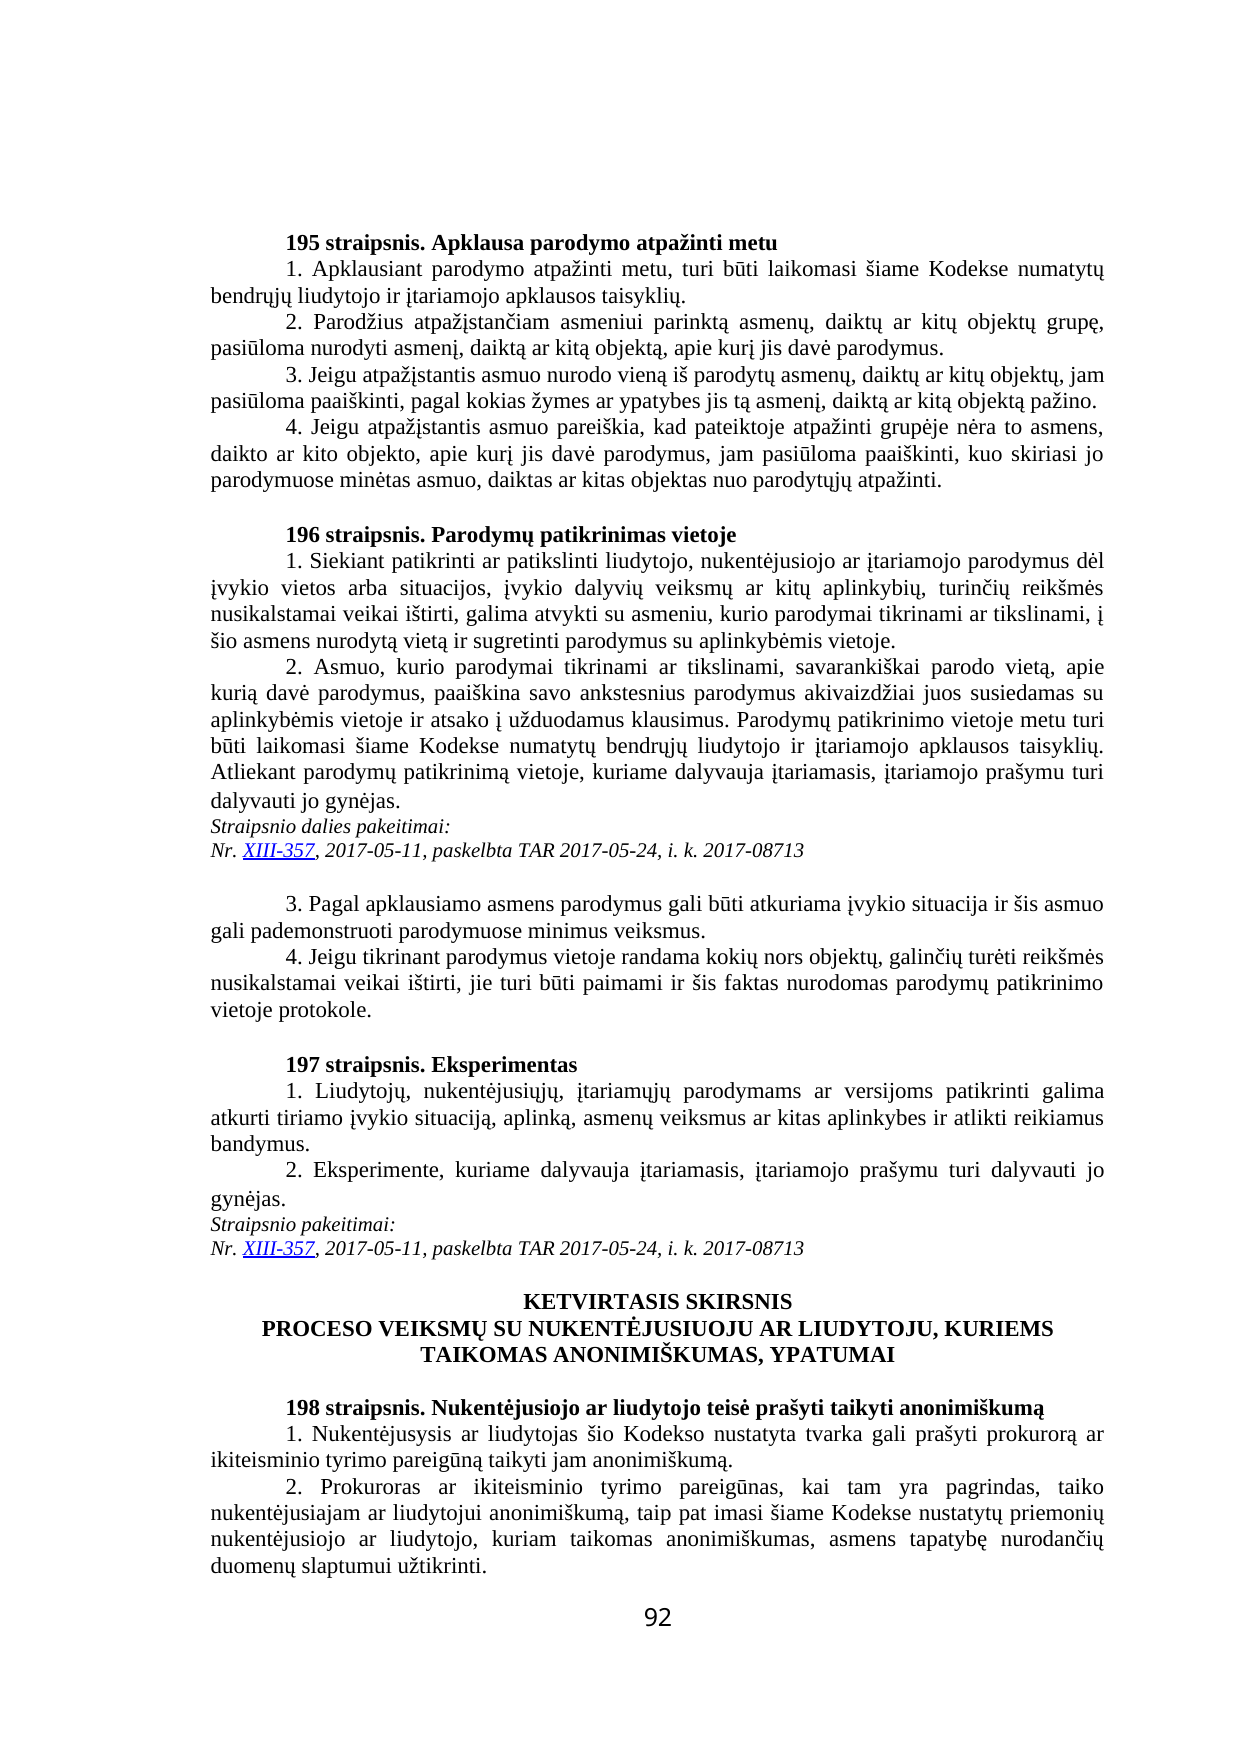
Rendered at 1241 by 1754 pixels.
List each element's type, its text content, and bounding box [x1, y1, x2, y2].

text 4. Jeigu tikrinant parodymus vietoje randama kokių nors objektų, galinčių turėti reikšmės nusikalstamai veikai ištirti, jie turi būti paimami ir šis faktas nurodomas parodymų patikrinimo vietoje protokole. [210, 943, 1105, 1022]
text 195 straipsnis. Apklausa parodymo atpažinti metu [210, 229, 1105, 255]
text Straipsnio dalies pakeitimai: [210, 813, 1105, 838]
text Straipsnio pakeitimai: [210, 1211, 1105, 1236]
text 1. Liudytojų, nukentėjusiųjų, įtariamųjų parodymams ar versijoms patikrinti galima atkurti tiriamo įvykio situaciją, aplinką, asmenų veiksmus ar kitas aplinkybes ir atlikti reikiamus bandymus. [210, 1077, 1105, 1156]
text 198 straipsnis. Nukentėjusiojo ar liudytojo teisė prašyti taikyti anonimiškumą [285, 1394, 1105, 1420]
text 2. Eksperimente, kuriame dalyvauja įtariamasis, įtariamojo prašymu turi dalyvauti jo gynėjas. [210, 1156, 1105, 1211]
text Proceso veiksmų su nukentėjusiuoju ar liudytoju, kuriems taikomas anonimiškumas, ypatumai [210, 1315, 1105, 1367]
text 1. Apklausiant parodymo atpažinti metu, turi būti laikomasi šiame Kodekse numatytų bendrųjų liudytojo ir įtariamojo apklausos taisyklių. [210, 255, 1105, 308]
text 1. Siekiant patikrinti ar patikslinti liudytojo, nukentėjusiojo ar įtariamojo parodymus dėl įvykio vietos arba situacijos, įvykio dalyvių veiksmų ar kitų aplinkybių, turinčių reikšmės nusikalstamai veikai ištirti, galima atvykti su asmeniu, kurio parodymai tikrinami ar tikslinami, į šio asmens nurodytą vietą ir sugretinti parodymus su aplinkybėmis vietoje. [210, 548, 1105, 653]
text 2. Asmuo, kurio parodymai tikrinami ar tikslinami, savarankiškai parodo vietą, apie kurią davė parodymus, paaiškina savo ankstesnius parodymus akivaizdžiai juos susiedamas su aplinkybėmis vietoje ir atsako į užduodamus klausimus. Parodymų patikrinimo vietoje metu turi būti laikomasi šiame Kodekse numatytų bendrųjų liudytojo ir įtariamojo apklausos taisyklių. Atliekant parodymų patikrinimą vietoje, kuriame dalyvauja įtariamasis, įtariamojo prašymu turi dalyvauti jo gynėjas. [210, 653, 1105, 813]
text Nr. XIII-357, 2017-05-11, paskelbta TAR 2017-05-24, i. k. 2017-08713 [210, 1236, 1105, 1259]
text KETVIRTASIS SKIRSNIS [210, 1288, 1105, 1315]
text 4. Jeigu atpažįstantis asmuo pareiškia, kad pateiktoje atpažinti grupėje nėra to asmens, daikto ar kito objekto, apie kurį jis davė parodymus, jam pasiūloma paaiškinti, kuo skiriasi jo parodymuose minėtas asmuo, daiktas ar kitas objektas nuo parodytųjų atpažinti. [210, 413, 1105, 492]
text Nr. XIII-357, 2017-05-11, paskelbta TAR 2017-05-24, i. k. 2017-08713 [210, 838, 1105, 862]
text 1. Nukentėjusysis ar liudytojas šio Kodekso nustatyta tvarka gali prašyti prokurorą ar ikiteisminio tyrimo pareigūną taikyti jam anonimiškumą. [210, 1420, 1105, 1473]
text 3. Jeigu atpažįstantis asmuo nurodo vieną iš parodytų asmenų, daiktų ar kitų objektų, jam pasiūloma paaiškinti, pagal kokias žymes ar ypatybes jis tą asmenį, daiktą ar kitą objektą pažino. [210, 361, 1105, 413]
text 196 straipsnis. Parodymų patikrinimas vietoje [210, 521, 1105, 548]
text 2. Parodžius atpažįstančiam asmeniui parinktą asmenų, daiktų ar kitų objektų grupę, pasiūloma nurodyti asmenį, daiktą ar kitą objektą, apie kurį jis davė parodymus. [210, 308, 1105, 361]
text 2. Prokuroras ar ikiteisminio tyrimo pareigūnas, kai tam yra pagrindas, taiko nukentėjusiajam ar liudytojui anonimiškumą, taip pat imasi šiame Kodekse nustatytų priemonių nukentėjusiojo ar liudytojo, kuriam taikomas anonimiškumas, asmens tapatybę nurodančių duomenų slaptumui užtikrinti. [210, 1473, 1105, 1578]
text 3. Pagal apklausiamo asmens parodymus gali būti atkuriama įvykio situacija ir šis asmuo gali pademonstruoti parodymuose minimus veiksmus. [210, 890, 1105, 943]
text 197 straipsnis. Eksperimentas [210, 1051, 1105, 1077]
